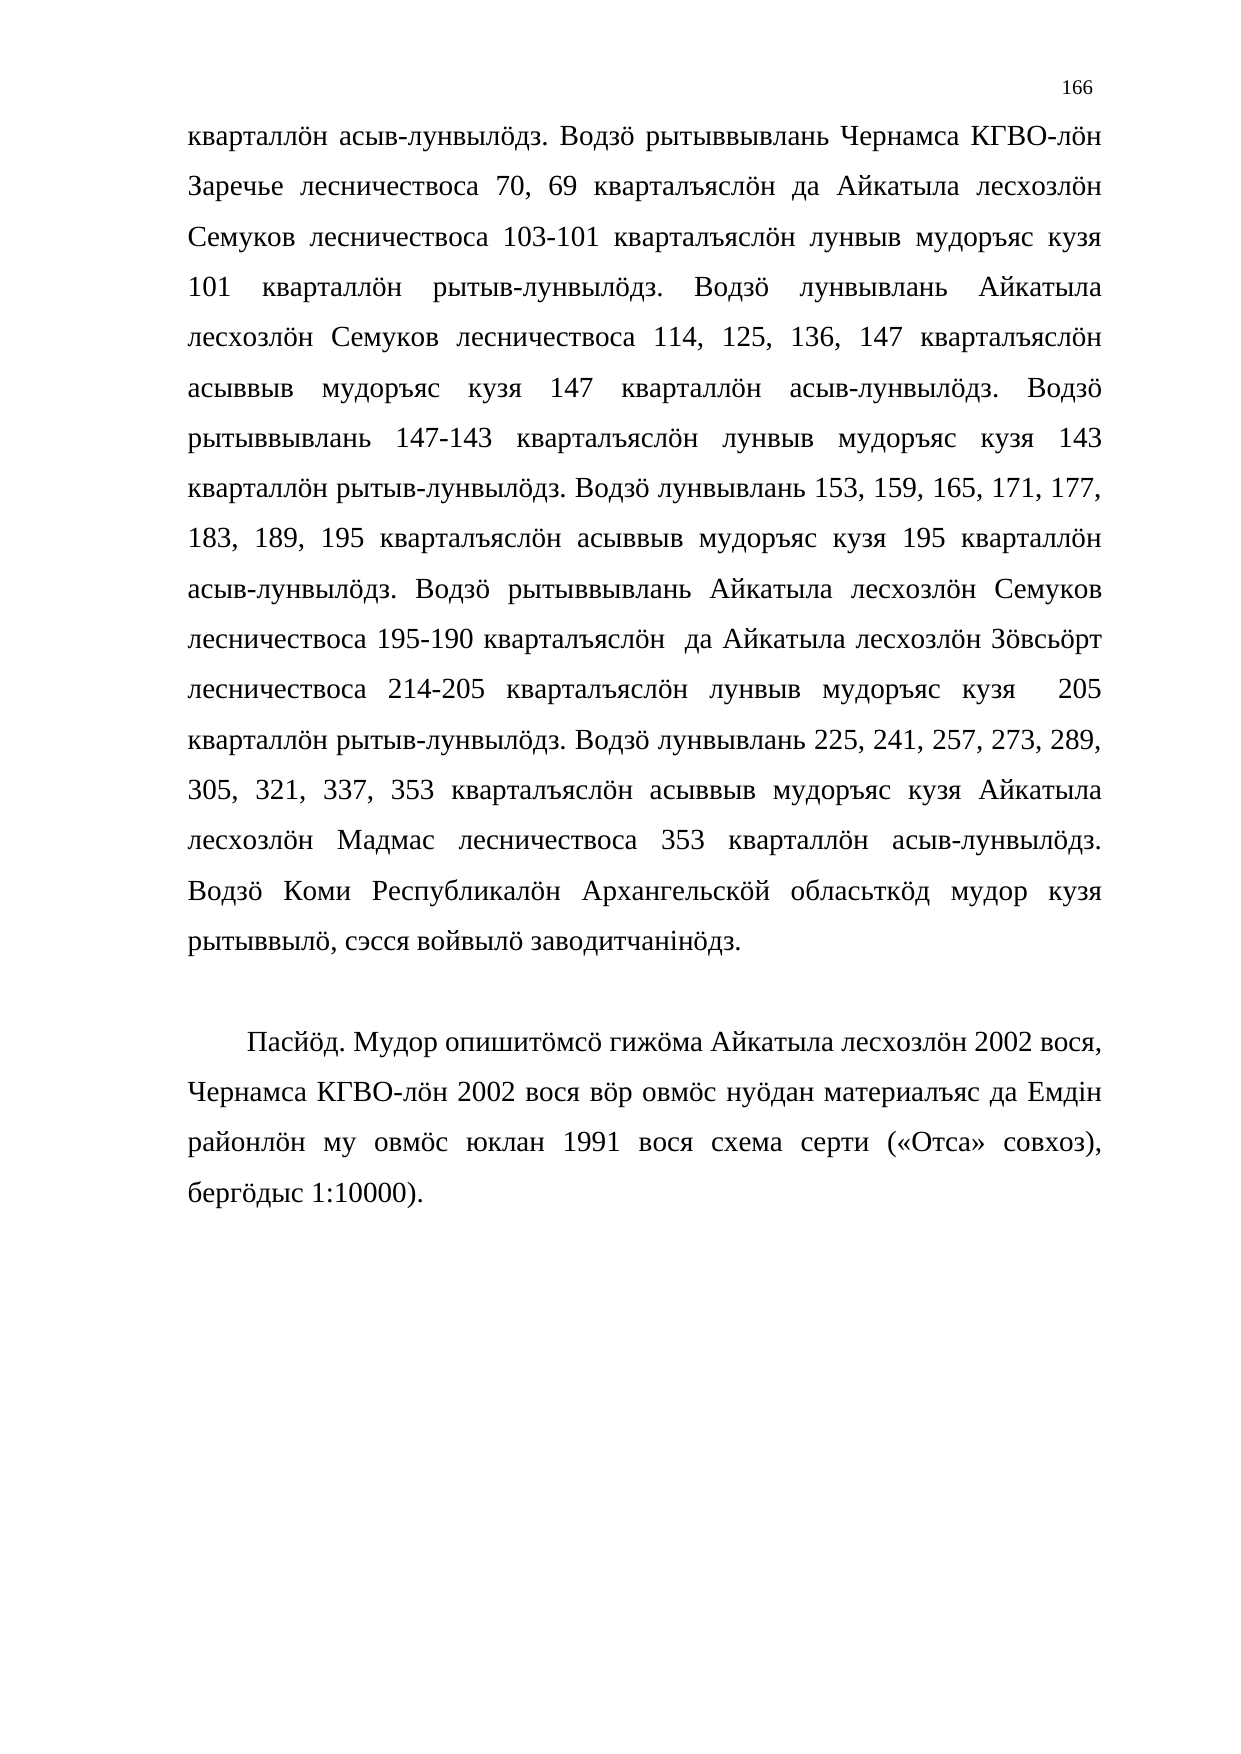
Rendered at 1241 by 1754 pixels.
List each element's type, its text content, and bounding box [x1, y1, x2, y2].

text Пасйöд. Мудор опишитöмсö гижöма Айкатыла лесхозлöн 2002 вося, Чернамса КГВО-лöн 2002 вося вöр овмöс нуöдан материалъяс да Емдiн районлöн му овмöс юклан 1991 вося схема серти («Отса» совхоз), бергöдыс 1:10000). [187, 1024, 1103, 1208]
text кварталлöн асыв-лунвылöдз. Водзö рытыввывлань Чернамса КГВО-лöн Заречье лесничествоса 70, 69 кварталъяслöн да Айкатыла лесхозлöн Семуков лесничествоса 103-101 кварталъяслöн лунвыв мудоръяс кузя 101 кварталлöн рытыв-лунвылöдз. Водзö лунвывлань Айкатыла лесхозлöн Семуков лесничествоса 114, 125, 136, 147 кварталъяслöн асыввыв мудоръяс кузя 147 кварталлöн асыв-лунвылöдз. Водзö рытыввывлань 147-143 кварталъяслöн лунвыв мудоръяс кузя 143 кварталлöн рытыв-лунвылöдз. Водзö лунвывлань 153, 159, 165, 171, 177, 183, 189, 195 кварталъяслöн асыввыв мудоръяс кузя 195 кварталлöн асыв-лунвылöдз. Водзö рытыввывлань Айкатыла лесхозлöн Семуков лесничествоса 195-190 кварталъяслöн да Айкатыла лесхозлöн Зöвсьöрт лесничествоса 214-205 кварталъяслöн лунвыв мудоръяс кузя 205 кварталлöн рытыв-лунвылöдз. Водзö лунвывлань 225, 241, 257, 273, 289, 305, 321, 337, 353 кварталъяслöн асыввыв мудоръяс кузя Айкатыла лесхозлöн Мадмас лесничествоса 353 кварталлöн асыв-лунвылöдз. Водзö Коми Республикалöн Архангельскöй обласьткöд мудор кузя рытыввылö, сэсся войвылö заводитчанiнöдз. [187, 118, 1103, 957]
